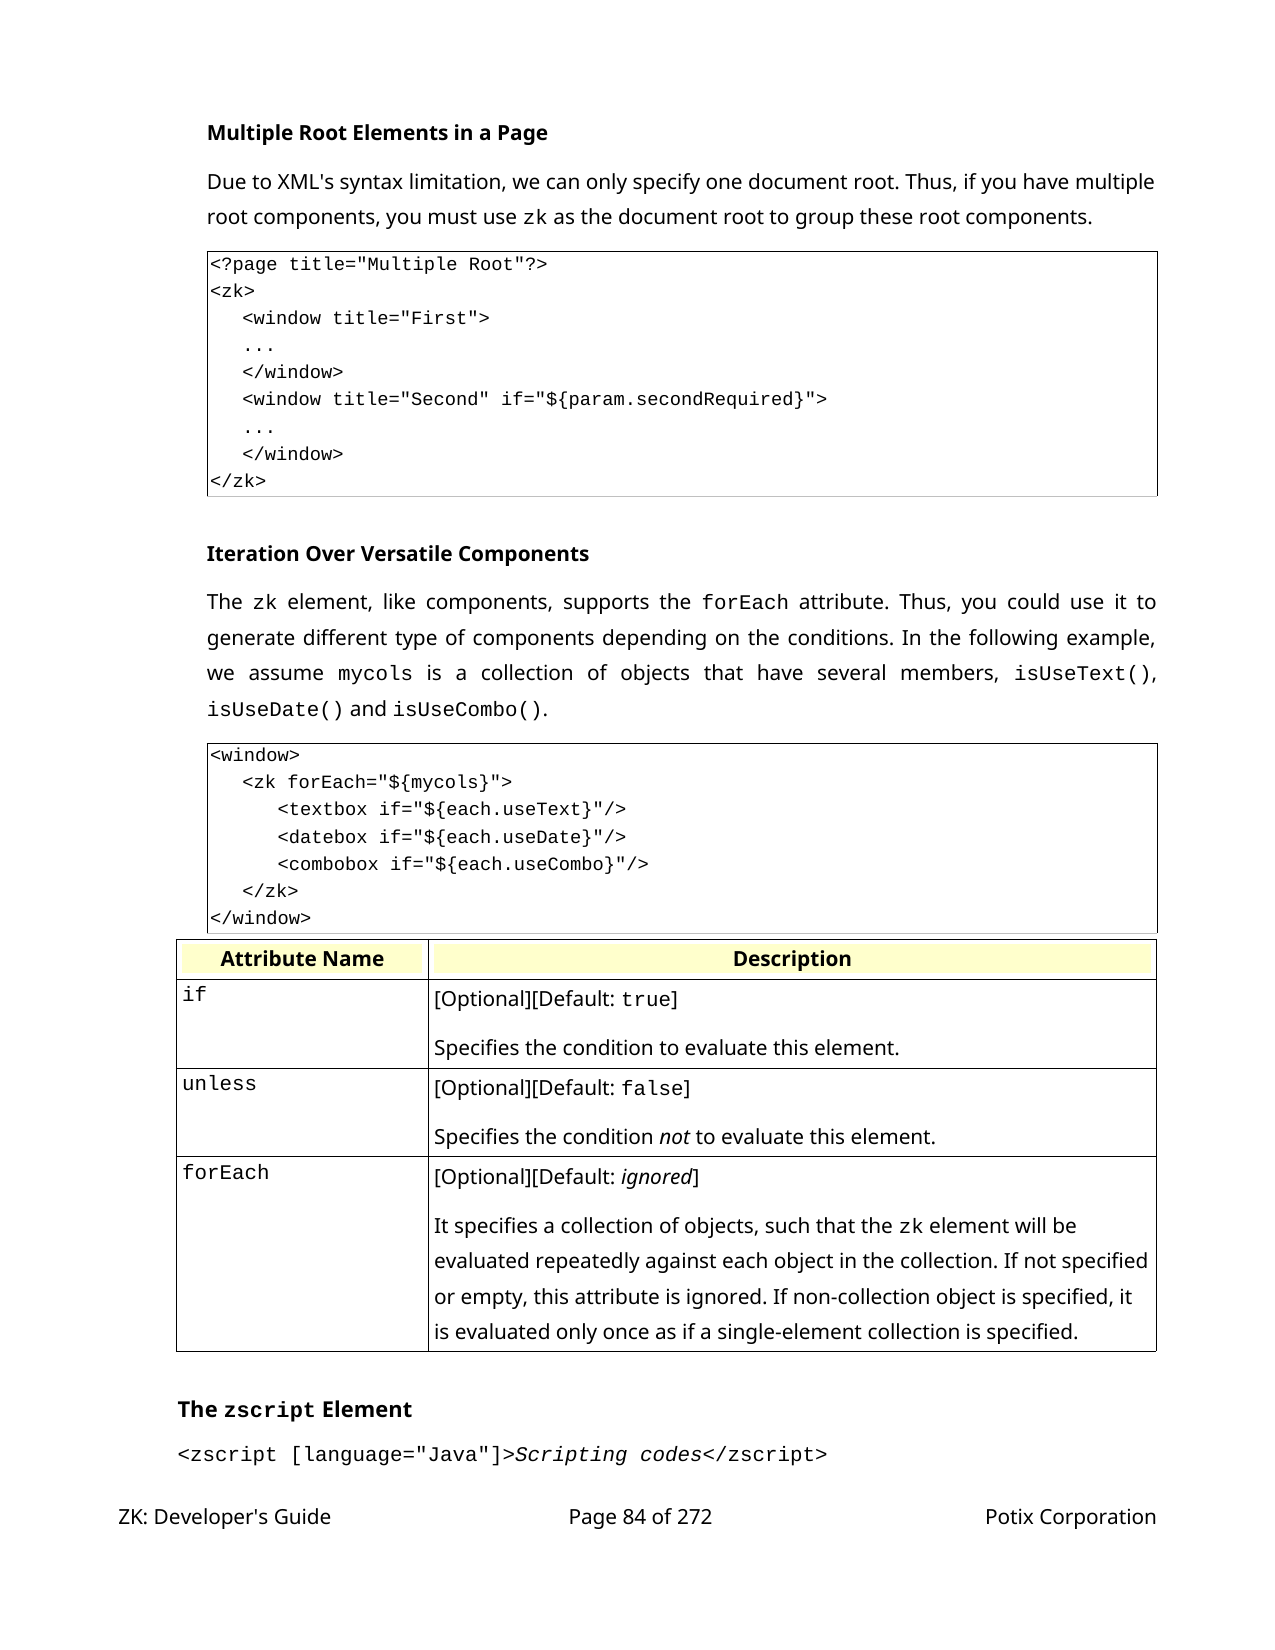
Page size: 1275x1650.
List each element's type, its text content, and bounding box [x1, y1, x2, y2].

table_header Attribute Name [177, 940, 428, 978]
table_cell [Optional][Default: true] Specifies the condition to evaluate this element. [429, 980, 1156, 1067]
text </window> [208, 360, 1157, 384]
table_cell if [177, 980, 428, 1067]
table_cell forEach [177, 1157, 428, 1351]
text Due to XML's syntax limitation, we can only specify one document root. Thus, if you have multiple root components, you must use zk as the document root to group these root components. [207, 167, 1157, 231]
text ... [208, 333, 1157, 357]
text <window title="Second" if="${param.secondRequired}"> [208, 387, 1157, 412]
text <?page title="Multiple Root"?> [208, 252, 1157, 276]
table_header Description [429, 940, 1156, 978]
subtitle Multiple Root Elements in a Page [207, 118, 1157, 146]
text </zk> [208, 469, 1157, 496]
table_cell unless [177, 1069, 428, 1156]
text <zk forEach="${mycols}"> [208, 770, 1157, 794]
text </window> [208, 442, 1157, 466]
text <window title="First"> [208, 306, 1157, 330]
text <datebox if="${each.useDate}"/> [208, 824, 1157, 849]
subtitle Iteration Over Versatile Components [207, 539, 1157, 567]
text <window> [208, 744, 1157, 767]
text The zk element, like components, supports the forEach attribute. Thus, you could use it to generate different type of components depending on the conditions. In the following example, we assume mycols is a collection of objects that have several members, isUseText(), isUseDate() and isUseCombo(). [207, 587, 1157, 722]
text </window> [208, 906, 1157, 933]
text ... [208, 414, 1157, 439]
subtitle The zscript Element [177, 1393, 1157, 1424]
text <zscript [language="Java"]>Scripting codes</zscript> [177, 1444, 1157, 1468]
text </zk> [208, 879, 1157, 903]
text <textbox if="${each.useText}"/> [208, 797, 1157, 822]
table_cell [Optional][Default: false] Specifies the condition not to evaluate this element. [429, 1069, 1156, 1156]
text <combobox if="${each.useCombo}"/> [208, 852, 1157, 876]
table_cell [Optional][Default: ignored] It specifies a collection of objects, such that the zk element will be evaluated repeatedly against each object in the collection. If not specified or empty, this attribute is ignored. If non-collection object is specified, it is evaluated only once as if a single-element collection is specified. [429, 1157, 1156, 1351]
text <zk> [208, 278, 1157, 303]
